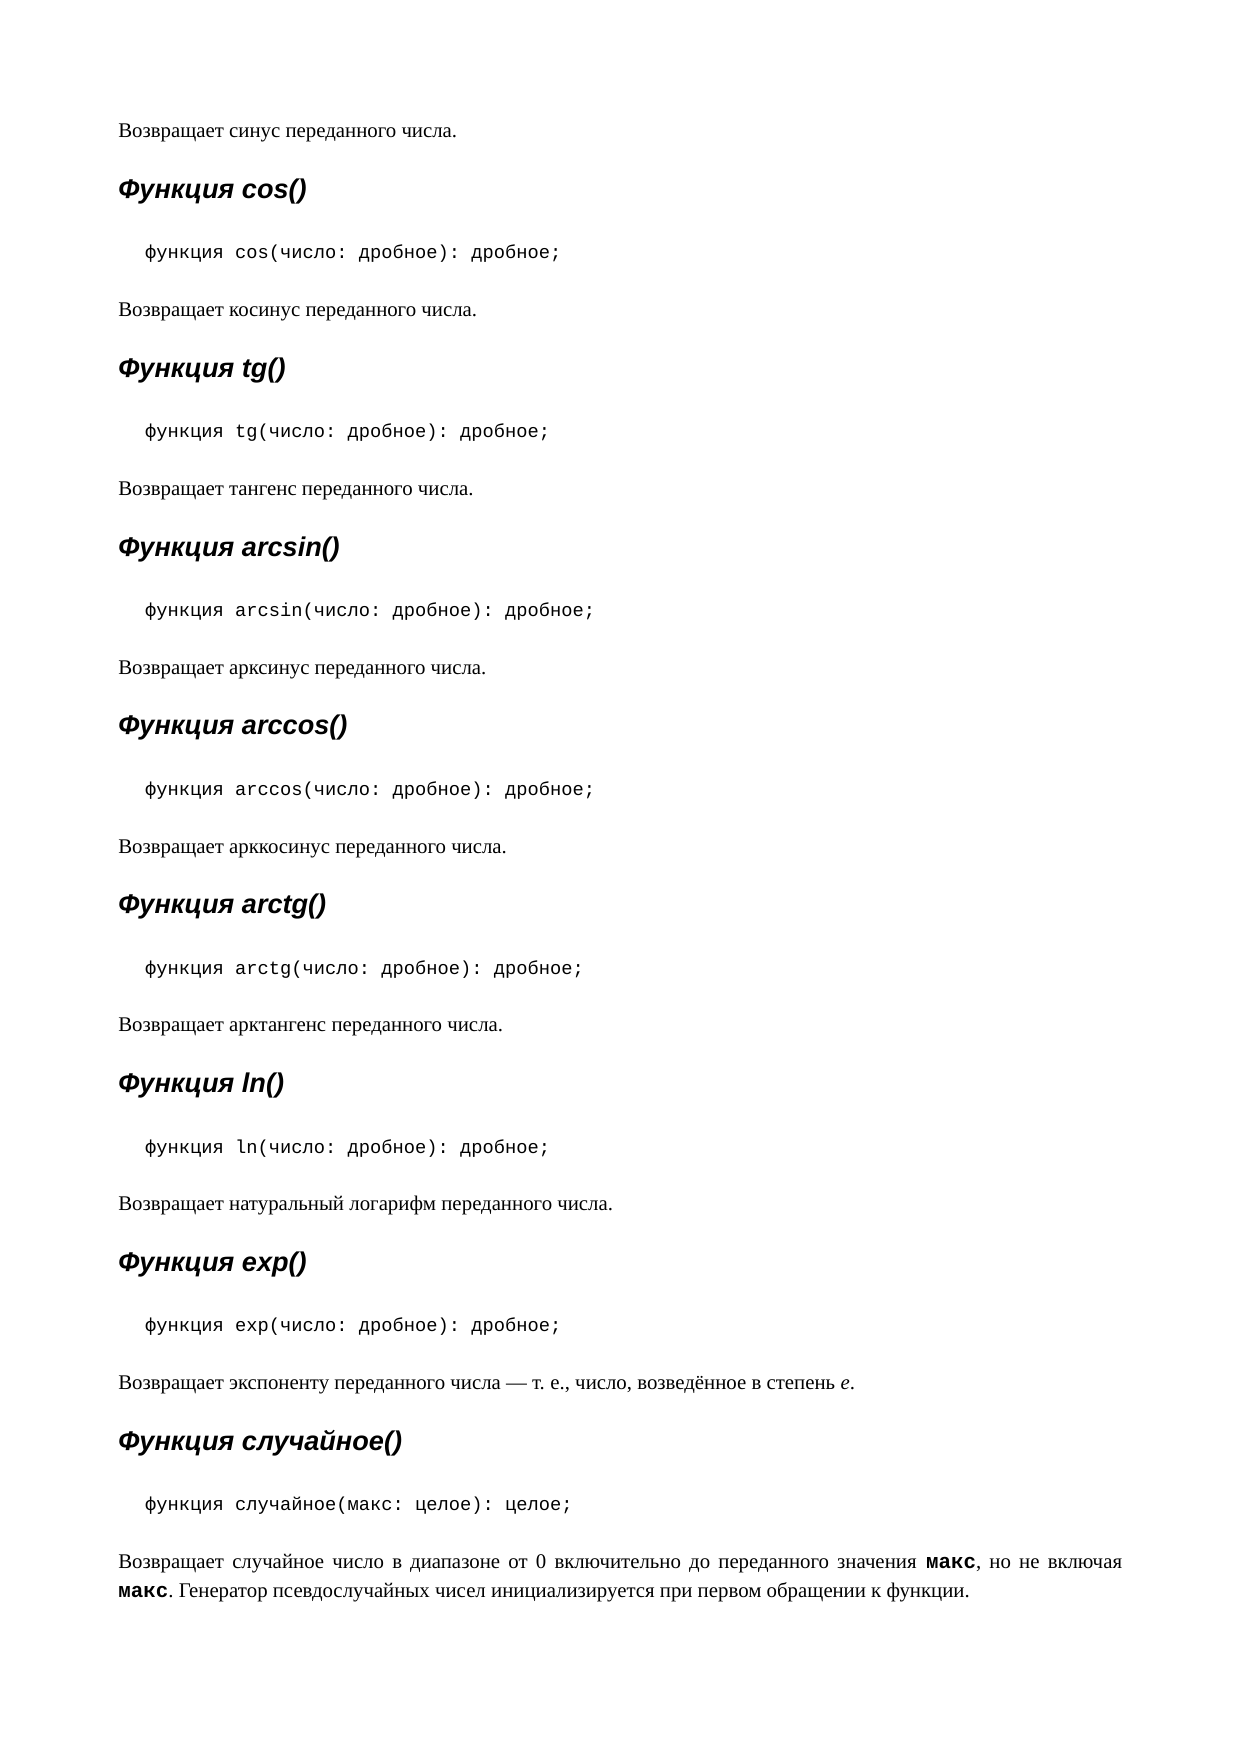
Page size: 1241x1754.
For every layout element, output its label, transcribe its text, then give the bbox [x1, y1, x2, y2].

text функция tg(число: дробное): дробное; [136, 413, 1104, 452]
text Возвращает арктангенс переданного числа. [118, 1012, 1122, 1036]
text Возвращает арксинус переданного числа. [118, 655, 1122, 679]
text функция случайное(макс: целое): целое; [136, 1486, 1104, 1525]
subtitle Функция exp() [118, 1246, 1122, 1277]
text функция arctg(число: дробное): дробное; [136, 950, 1104, 989]
subtitle Функция cos() [118, 173, 1122, 204]
text функция exp(число: дробное): дробное; [136, 1307, 1104, 1346]
text Возвращает синус переданного числа. [118, 118, 1122, 142]
subtitle Функция arctg() [118, 888, 1122, 919]
text функция cos(число: дробное): дробное; [136, 234, 1104, 273]
text функция arccos(число: дробное): дробное; [136, 771, 1104, 810]
text Возвращает натуральный логарифм переданного числа. [118, 1191, 1122, 1215]
subtitle Функция arccos() [118, 709, 1122, 741]
text Возвращает арккосинус переданного числа. [118, 833, 1122, 858]
text Возвращает экспоненту переданного числа — т. е., число, возведённое в степень e. [118, 1370, 1122, 1394]
subtitle Функция arcsin() [118, 531, 1122, 562]
text Возвращает косинус переданного числа. [118, 297, 1122, 321]
text Возвращает тангенс переданного числа. [118, 476, 1122, 500]
subtitle Функция tg() [118, 352, 1122, 383]
text функция arcsin(число: дробное): дробное; [136, 592, 1104, 631]
text функция ln(число: дробное): дробное; [136, 1128, 1104, 1167]
subtitle Функция случайное() [118, 1425, 1122, 1456]
subtitle Функция ln() [118, 1067, 1122, 1098]
text Возвращает случайное число в диапазоне от 0 включительно до переданного значения макс, но не включая макс. Генератор псевдослучайных чисел инициализируется при первом обращении к функции. [118, 1549, 1122, 1604]
